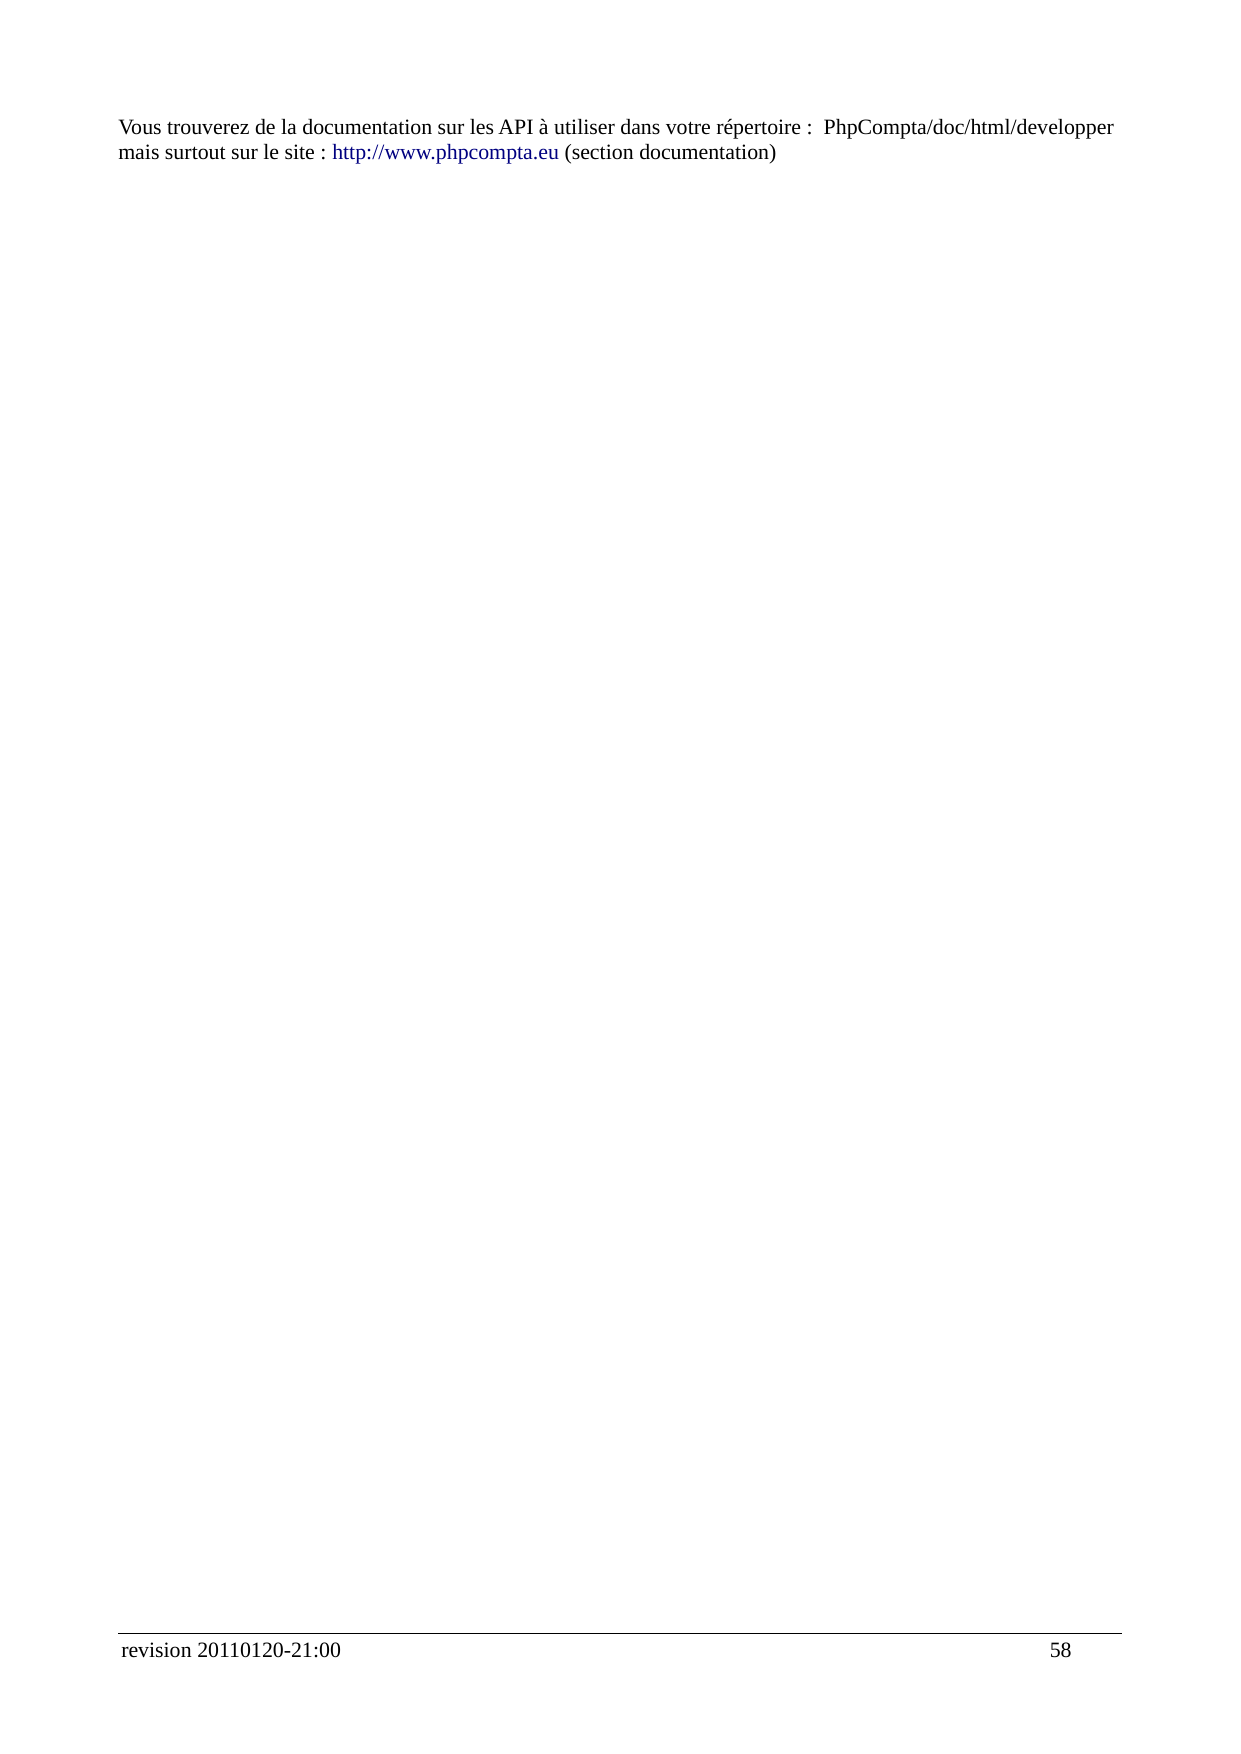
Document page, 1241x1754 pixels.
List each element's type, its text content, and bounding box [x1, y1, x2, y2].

text Vous trouverez de la documentation sur les API à utiliser dans votre répertoire : PhpCompta/doc/html/developper mais surtout sur le site : http://www.phpcompta.eu (section documentation) [118, 114, 1122, 164]
